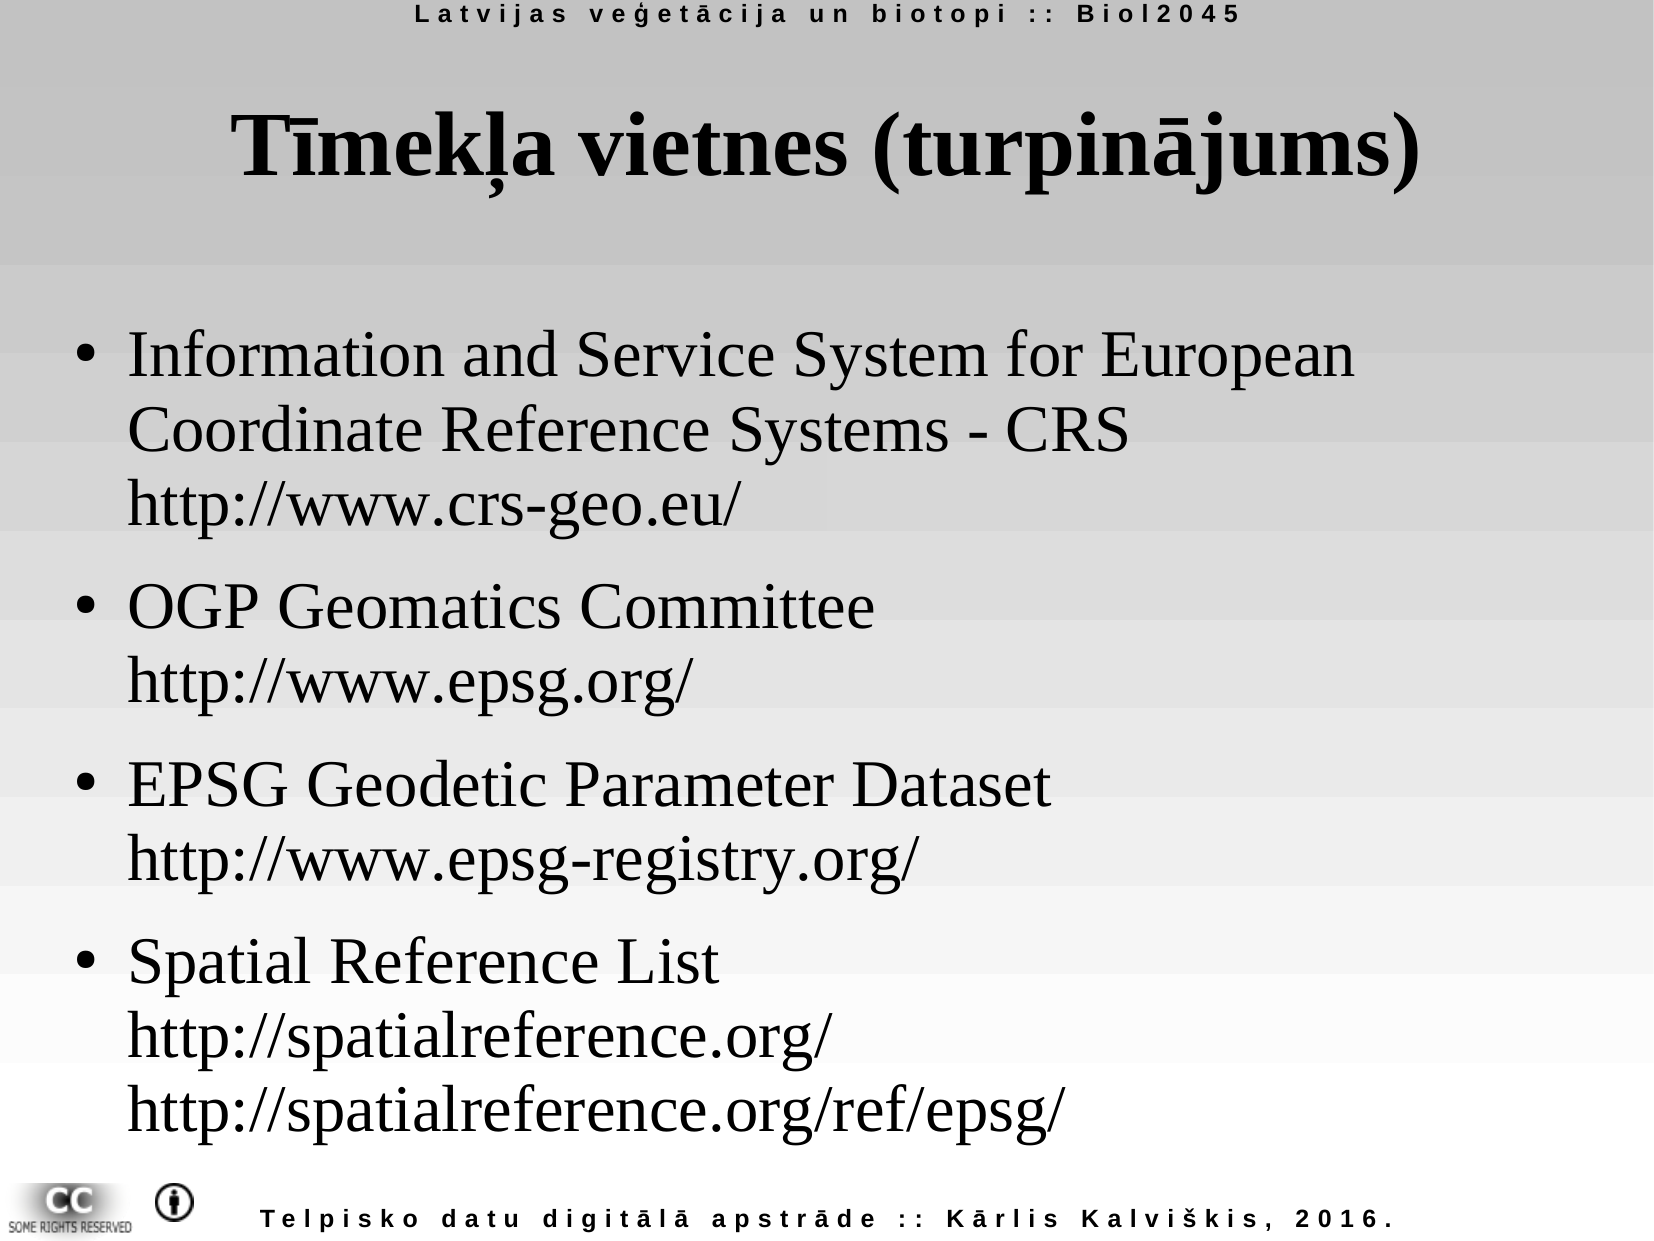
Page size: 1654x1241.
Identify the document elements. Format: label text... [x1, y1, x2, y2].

picture [0, 287, 1654, 1241]
title Tīmekļa vietnes (turpinājums) [0, 1, 1654, 287]
list Information and Service System for European Coordinate Reference Systems - CRS http://www.crs-geo.eu/ OGP Geomatics Committee http://www.epsg.org/ EPSG Geodetic Parameter Dataset http://www.epsg-registry.org/ Spatial Reference List http://spatialreference.org/ http://spatialreference.org/ref/epsg/ [56, 317, 1600, 1175]
